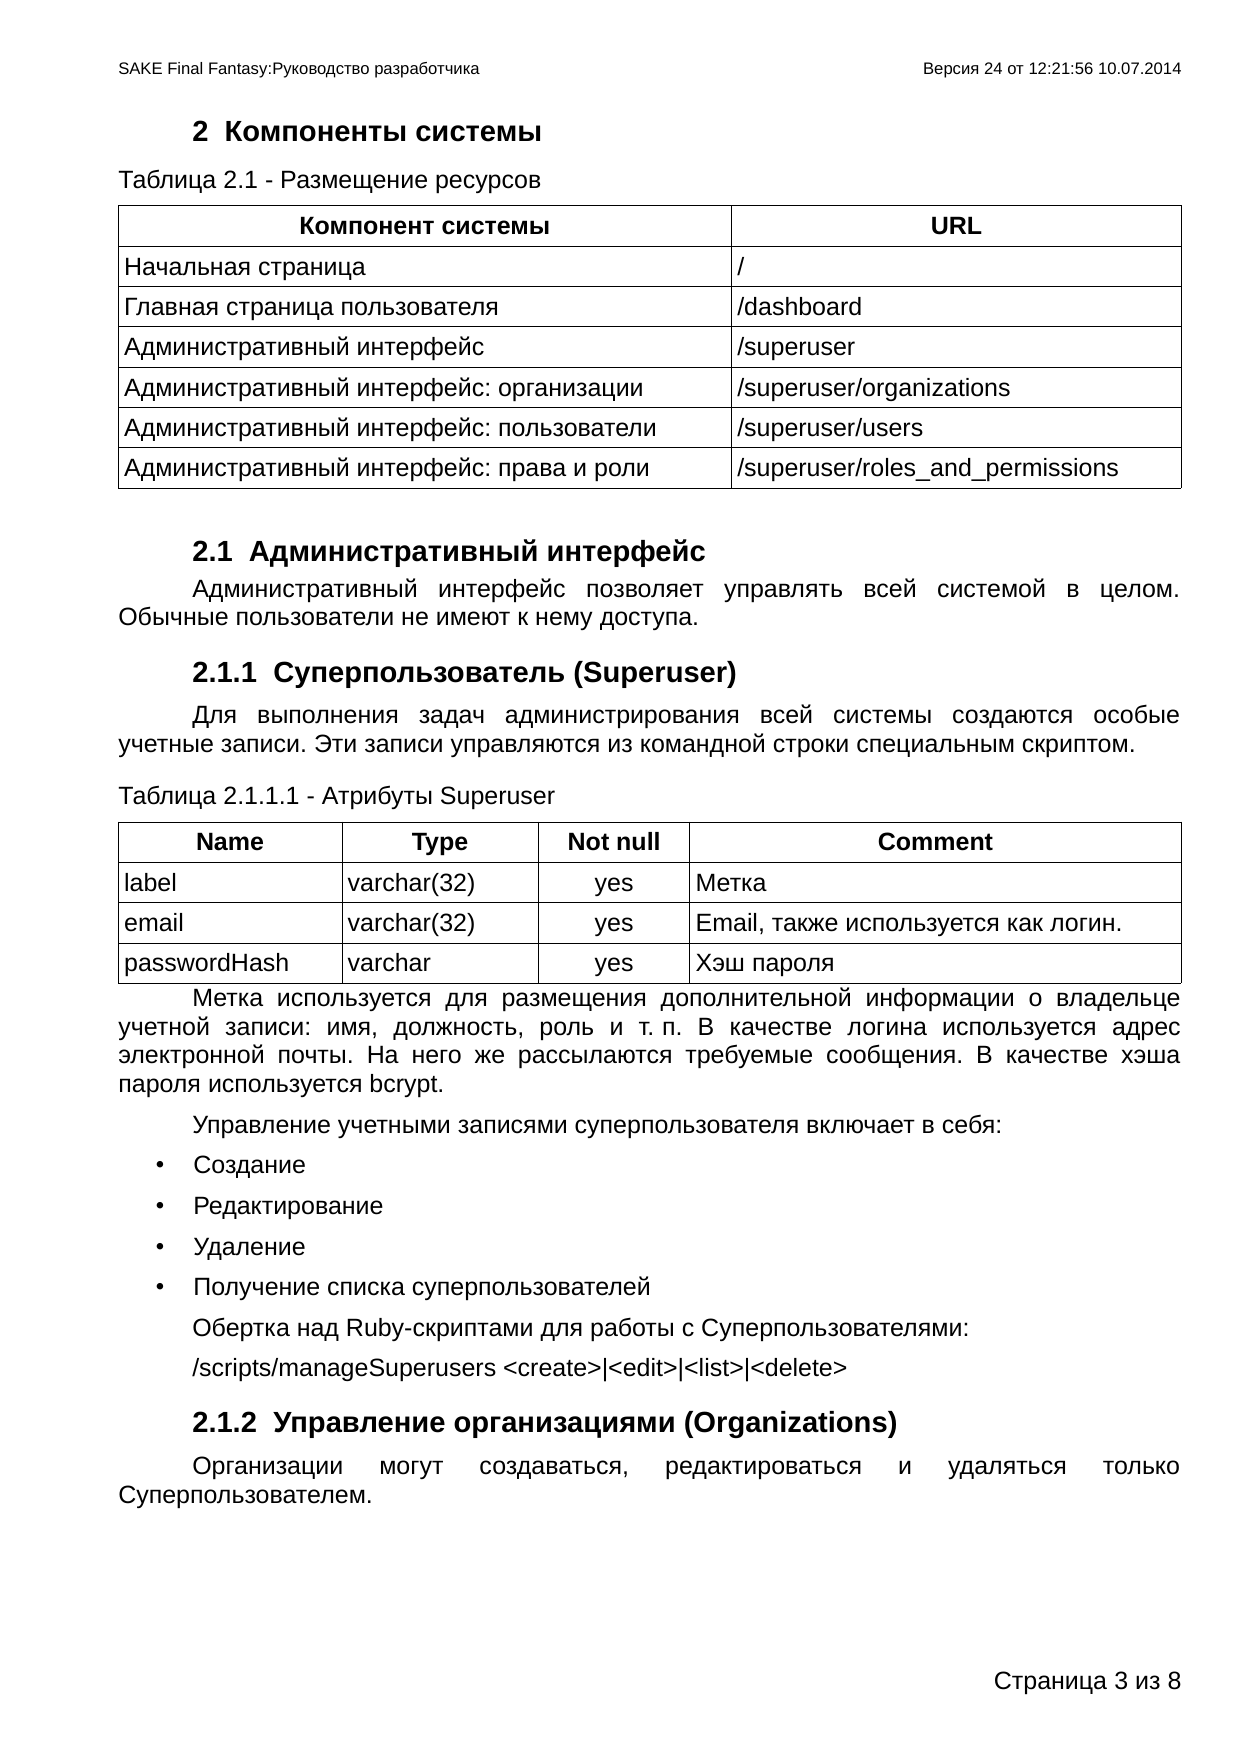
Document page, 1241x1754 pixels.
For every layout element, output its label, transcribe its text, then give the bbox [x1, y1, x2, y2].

text Организации могут создаваться, редактироваться и удаляться только Суперпользователем. [118, 1451, 1181, 1508]
table_cell Административный интерфейс: организации [119, 368, 731, 407]
table_cell passwordHash [119, 944, 342, 983]
table_cell Начальная страница [119, 247, 731, 286]
text Обертка над Ruby-скриптами для работы с Суперпользователями: [118, 1313, 1181, 1341]
text Метка используется для размещения дополнительной информации о владельце учетной записи: имя, должность, роль и т. п. В качестве логина используется адрес электронной почты. На него же рассылаются требуемые сообщения. В качестве хэша пароля используется bcrypt. [118, 984, 1181, 1098]
list Редактирование [156, 1191, 1181, 1220]
text Административный интерфейс позволяет управлять всей системой в целом. Обычные пользователи не имеют к нему доступа. [118, 574, 1181, 631]
table_header Name [119, 823, 342, 862]
table_cell varchar [343, 944, 538, 983]
table_header Not null [539, 823, 689, 862]
table_cell Главная страница пользователя [119, 287, 731, 326]
subtitle Административный интерфейс [118, 534, 1181, 568]
table_header Type [343, 823, 538, 862]
table_cell /dashboard [732, 287, 1181, 326]
table_cell label [119, 863, 342, 902]
table_cell Метка [690, 863, 1181, 902]
list Получение списка суперпользователей [156, 1272, 1181, 1301]
subtitle Управление организациями (Organizations) [118, 1406, 1181, 1439]
table_cell varchar(32) [343, 863, 538, 902]
table_cell /superuser/users [732, 408, 1181, 447]
table_header Компонент системы [119, 206, 731, 246]
text Для выполнения задач администрирования всей системы создаются особые учетные записи. Эти записи управляются из командной строки специальным скриптом. [118, 700, 1181, 757]
text Таблица 2.1.1.1 - Атрибуты Superuser [118, 781, 1181, 810]
text Таблица 2.1 - Размещение ресурсов [118, 165, 1181, 194]
table_cell varchar(32) [343, 903, 538, 942]
subtitle Компоненты системы [118, 114, 1181, 147]
table_cell yes [539, 863, 689, 902]
table_cell Административный интерфейс: пользователи [119, 408, 731, 447]
list Удаление [156, 1231, 1181, 1260]
list Создание [156, 1150, 1181, 1179]
table_cell Административный интерфейс [119, 327, 731, 367]
table_cell yes [539, 944, 689, 983]
subtitle Суперпользователь (Superuser) [118, 655, 1181, 688]
table_cell / [732, 247, 1181, 286]
table_cell Административный интерфейс: права и роли [119, 448, 731, 488]
table_cell yes [539, 903, 689, 942]
table_cell /superuser [732, 327, 1181, 367]
table_cell /superuser/roles_and_permissions [732, 448, 1181, 488]
table_cell Email, также используется как логин. [690, 903, 1181, 942]
text /scripts/manageSuperusers <create>|<edit>|<list>|<delete> [118, 1353, 1181, 1382]
text Управление учетными записями суперпользователя включает в себя: [118, 1110, 1181, 1138]
table_cell email [119, 903, 342, 942]
table_header Comment [690, 823, 1181, 862]
table_header URL [732, 206, 1181, 246]
table_cell /superuser/organizations [732, 368, 1181, 407]
table_cell Хэш пароля [690, 944, 1181, 983]
